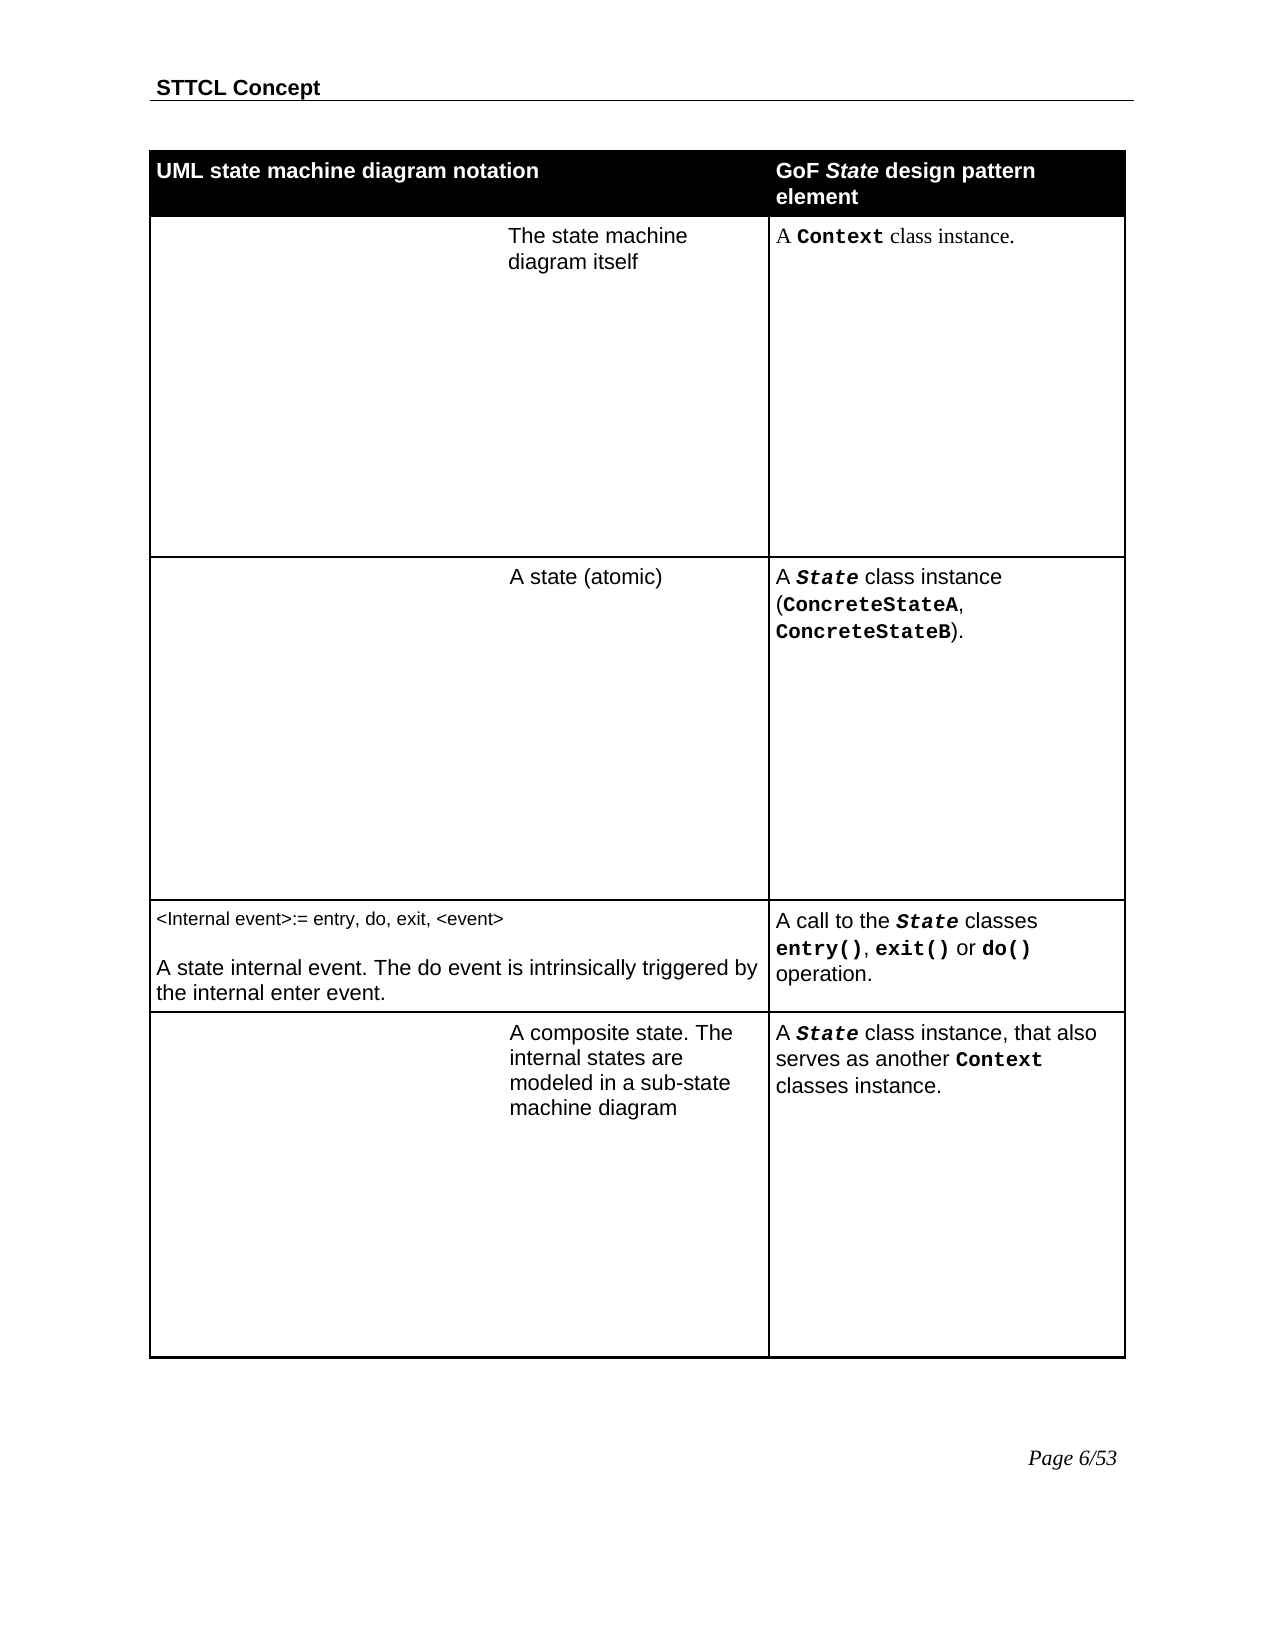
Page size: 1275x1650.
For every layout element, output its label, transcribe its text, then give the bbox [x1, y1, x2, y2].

table_cell A composite state. The internal states are modeled in a sub-state machine diagram [151, 1013, 768, 1356]
table_header GoF State design pattern element [770, 152, 1124, 215]
table_cell A call to the State classes entry(), exit() or do() operation. [770, 901, 1124, 1011]
table_cell <Internal event>:= entry, do, exit, <event> A state internal event. The do event is intrinsically triggered by the internal enter event. [151, 901, 768, 1011]
table_cell A State class instance (ConcreteStateA, ConcreteStateB). [770, 558, 1124, 899]
table_cell A State class instance, that also serves as another Context classes instance. [770, 1013, 1124, 1356]
table_header UML state machine diagram notation [151, 152, 768, 215]
table_cell A Context class instance. [770, 217, 1124, 556]
table_cell A state (atomic) [151, 558, 768, 899]
table_cell The state machine diagram itself [151, 217, 768, 556]
